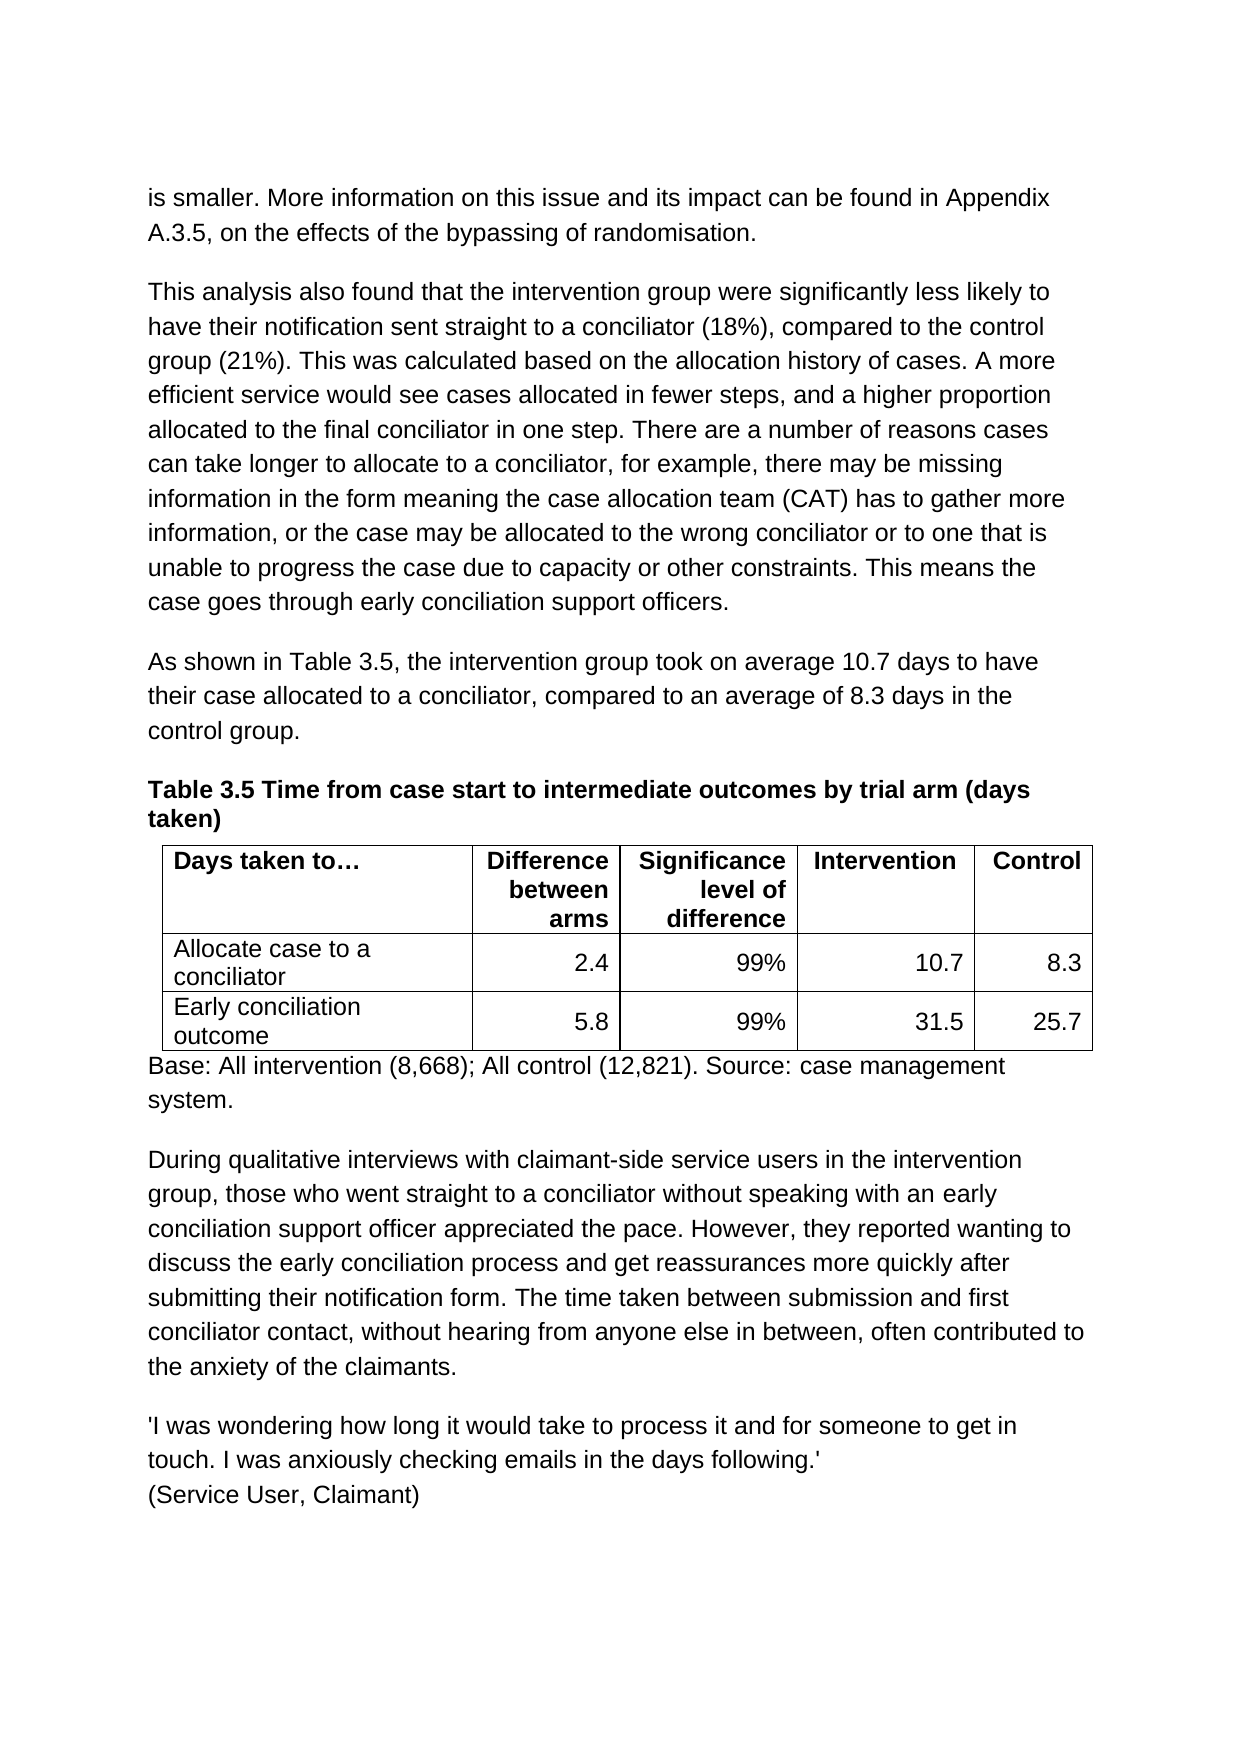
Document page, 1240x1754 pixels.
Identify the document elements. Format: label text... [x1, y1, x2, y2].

table_header Significance level of difference [621, 846, 797, 933]
table_cell 25.7 [975, 992, 1092, 1050]
table_header Difference between arms [473, 846, 619, 933]
table_cell 10.7 [798, 934, 974, 991]
text During qualitative interviews with claimant-side service users in the intervention group, those who went straight to a conciliator without speaking with an early conciliation support officer appreciated the pace. However, they reported wanting to discuss the early conciliation process and get reassurances more quickly after submitting their notification form. The time taken between submission and first conciliator contact, without hearing from anyone else in between, often contributed to the anxiety of the claimants. [148, 1145, 1092, 1380]
table_cell 2.4 [473, 934, 619, 991]
text Base: All intervention (8,668); All control (12,821). Source: case management system. [148, 1051, 1092, 1114]
text As shown in Table 3.5, the intervention group took on average 10.7 days to have their case allocated to a conciliator, compared to an average of 8.3 days in the control group. [148, 647, 1092, 744]
table_header Days taken to… [163, 846, 472, 933]
text is smaller. More information on this issue and its impact can be found in Appendix A.3.5, on the effects of the bypassing of randomisation. [148, 183, 1092, 246]
text This analysis also found that the intervention group were significantly less likely to have their notification sent straight to a conciliator (18%), compared to the control group (21%). This was calculated based on the allocation history of cases. A more efficient service would see cases allocated in fewer steps, and a higher proportion allocated to the final conciliator in one step. There are a number of reasons cases can take longer to allocate to a conciliator, for example, there may be missing information in the form meaning the case allocation team (CAT) has to gather more information, or the case may be allocated to the wrong conciliator or to one that is unable to progress the case due to capacity or other constraints. This means the case goes through early conciliation support officers. [148, 277, 1092, 616]
text 'I was wondering how long it would take to process it and for someone to get in touch. I was anxiously checking emails in the days following.' [148, 1411, 1092, 1474]
text (Service User, Claimant) [148, 1480, 1092, 1509]
table_header Control [975, 846, 1092, 933]
table_cell 8.3 [975, 934, 1092, 991]
table_cell Early conciliation outcome [163, 992, 472, 1050]
table_cell 31.5 [798, 992, 974, 1050]
table_cell 5.8 [473, 992, 619, 1050]
table_header Intervention [798, 846, 974, 933]
table_cell 99% [621, 934, 797, 991]
title Table 3.5 Time from case start to intermediate outcomes by trial arm (days taken) [148, 775, 1092, 833]
table_cell Allocate case to a conciliator [163, 934, 472, 991]
table_cell 99% [621, 992, 797, 1050]
